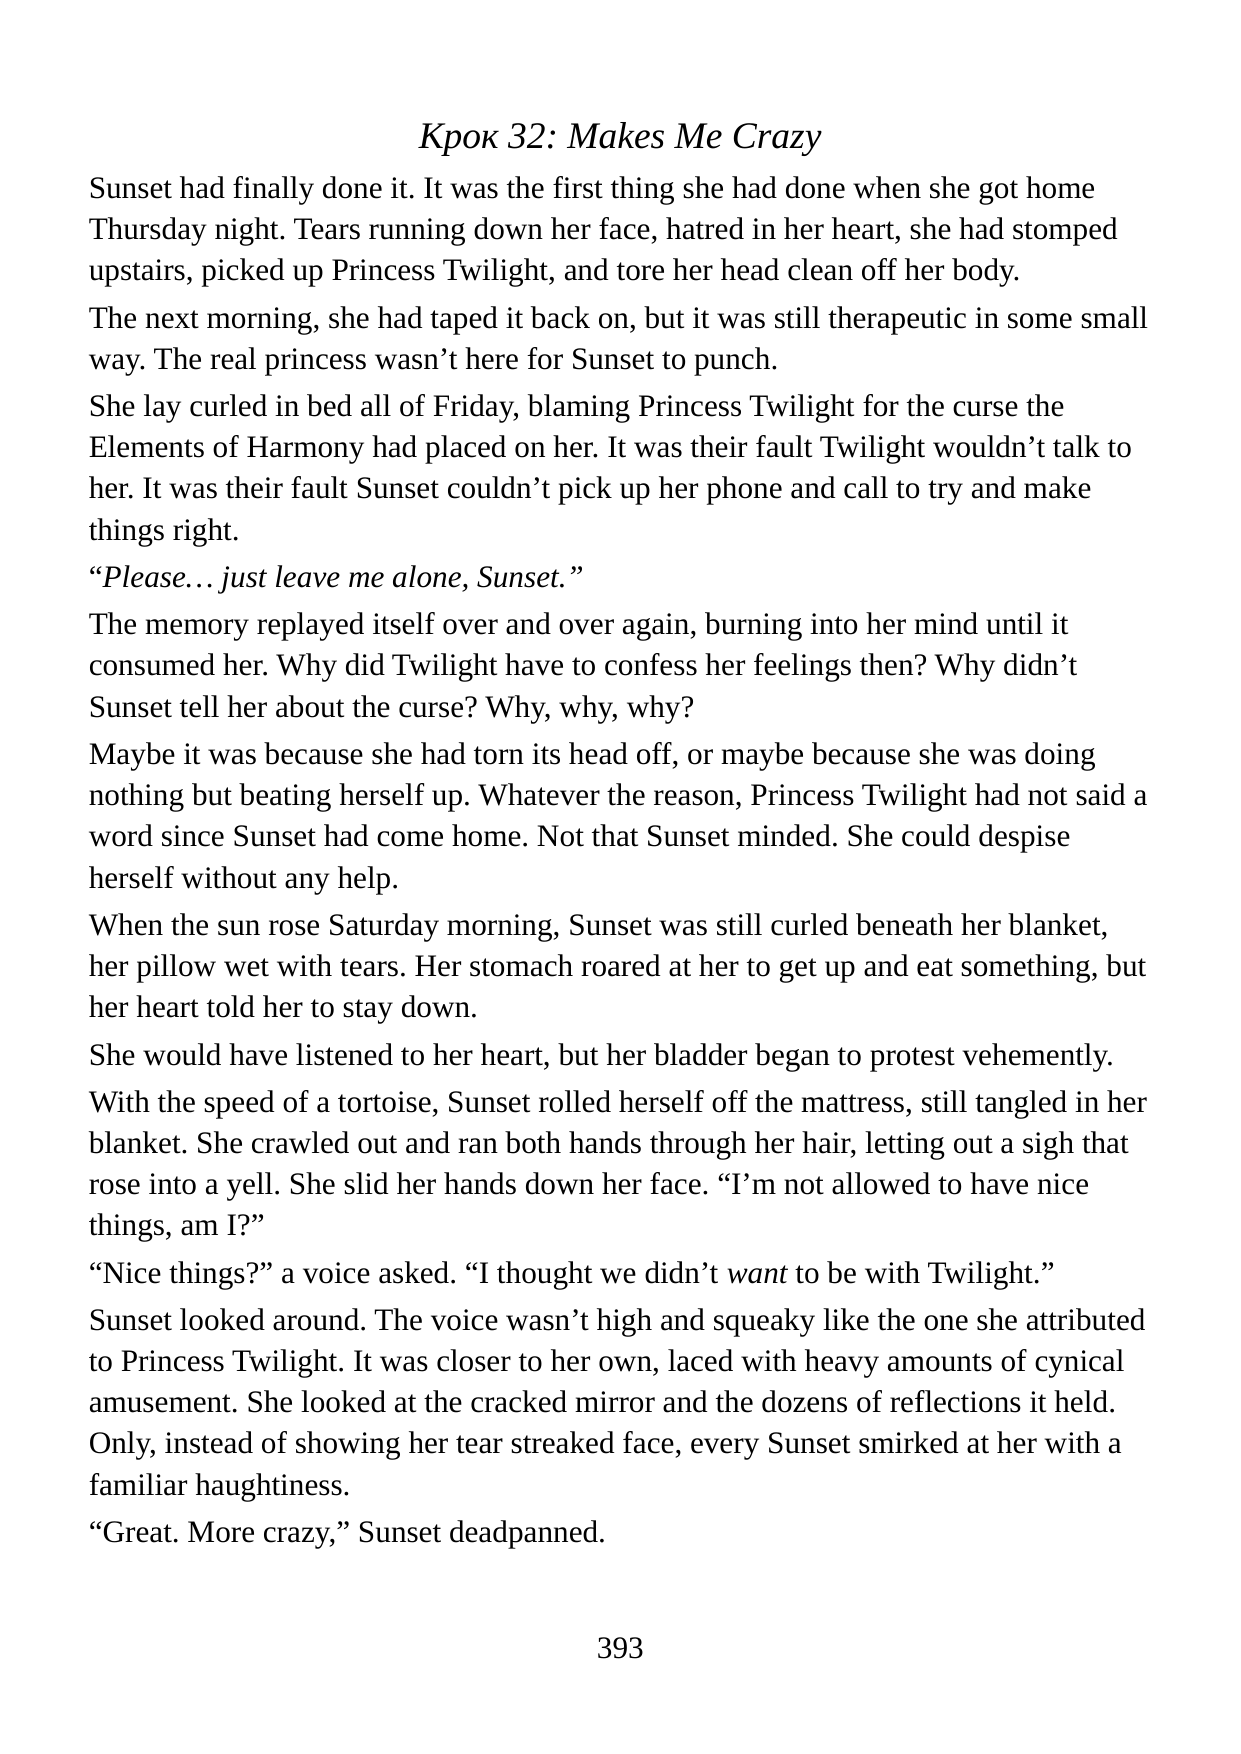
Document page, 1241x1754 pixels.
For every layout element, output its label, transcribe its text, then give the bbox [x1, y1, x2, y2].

text The next morning, she had taped it back on, but it was still therapeutic in some small way. The real princess wasn’t here for Sunset to punch. [88, 299, 1152, 376]
text Maybe it was because she had torn its head off, or maybe because she was doing nothing but beating herself up. Whatever the reason, Princess Twilight had not said a word since Sunset had come home. Not that Sunset minded. She could despise herself without any help. [88, 735, 1152, 895]
text The memory replayed itself over and over again, burning into her mind until it consumed her. Why did Twilight have to confess her feelings then? Why didn’t Sunset tell her about the curse? Why, why, why? [88, 605, 1152, 724]
text When the sun rose Saturday morning, Sunset was still curled beneath her blanket, her pillow wet with tears. Her stomach roared at her to get up and eat something, but her heart told her to stay down. [88, 906, 1152, 1024]
text “Nice things?” a voice asked. “I thought we didn’t want to be with Twilight.” [88, 1254, 1152, 1290]
text “Great. More crazy,” Sunset deadpanned. [88, 1513, 1152, 1549]
text She would have listened to her heart, but her bladder began to protest vehemently. [88, 1036, 1152, 1072]
text With the speed of a tortoise, Sunset rolled herself off the mattress, still tangled in her blanket. She crawled out and ran both hands through her hair, letting out a sigh that rose into a yell. She slid her hands down her face. “I’m not allowed to have nice things, am I?” [88, 1083, 1152, 1243]
text Sunset looked around. The voice wasn’t high and squeaky like the one she attributed to Princess Twilight. It was closer to her own, laced with heavy amounts of cynical amusement. She looked at the cracked mirror and the dozens of reflections it held. Only, instead of showing her tear streaked face, every Sunset smirked at her with a familiar haughtiness. [88, 1301, 1152, 1502]
text Sunset had finally done it. It was the first thing she had done when she got home Thursday night. Tears running down her face, hatred in her heart, she had stomped upstairs, picked up Princess Twilight, and tore her head clean off her body. [88, 169, 1152, 288]
text She lay curled in bed all of Friday, blaming Princess Twilight for the curse the Elements of Harmony had placed on her. It was their fault Twilight wouldn’t talk to her. It was their fault Sunset couldn’t pick up her phone and call to try and make things right. [88, 387, 1152, 547]
subtitle Крок 32: Makes Me Crazy [88, 113, 1152, 157]
text “Please… just leave me alone, Sunset.” [88, 558, 1152, 594]
